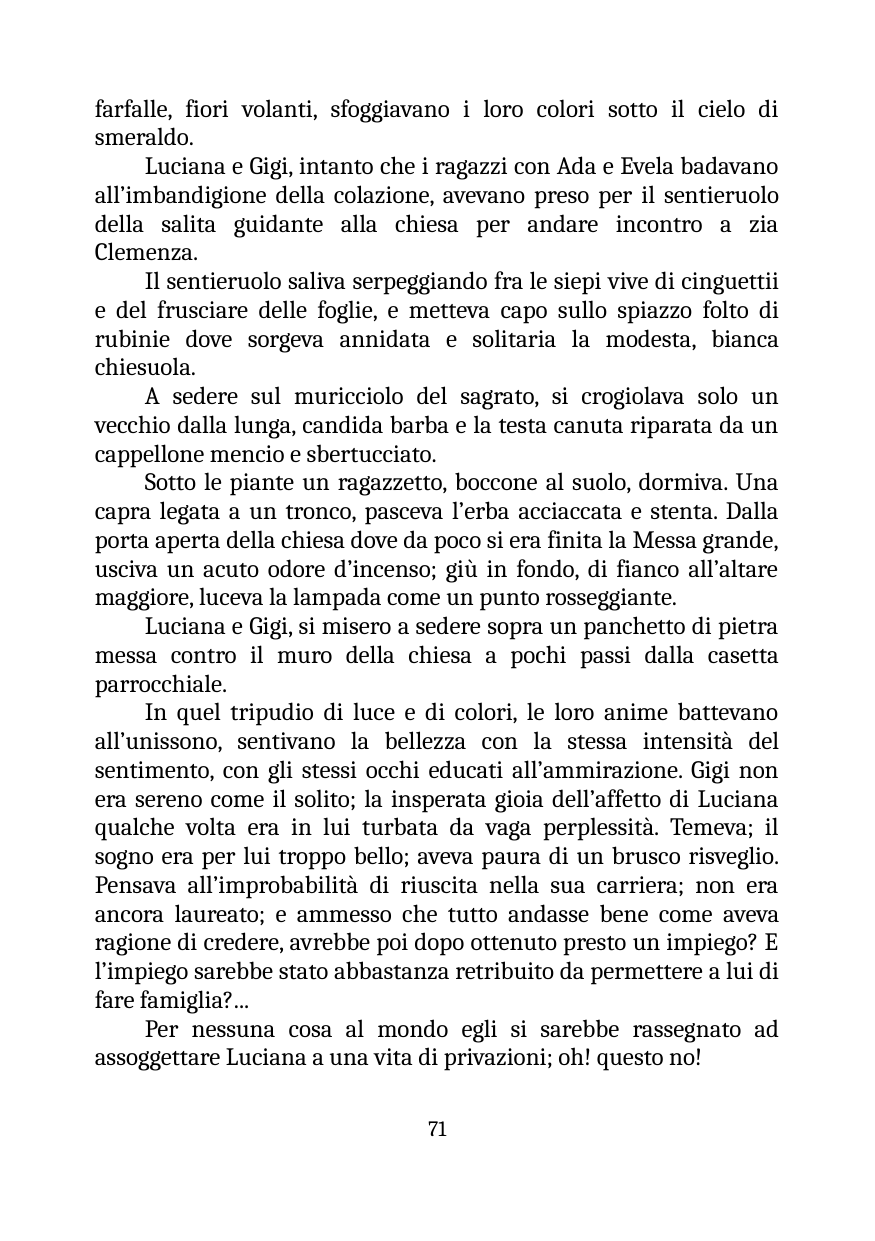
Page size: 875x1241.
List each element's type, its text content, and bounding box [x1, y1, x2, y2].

text Luciana e Gigi, intanto che i ragazzi con Ada e Evela badavano all’imbandigione della colazione, avevano preso per il sentieruolo della salita guidante alla chiesa per andare incontro a zia Clemenza. [94, 152, 779, 267]
text Per nessuna cosa al mondo egli si sarebbe rassegnato ad assoggettare Luciana a una vita di privazioni; oh! questo no! [94, 1014, 779, 1072]
text farfalle, fiori volanti, sfoggiavano i loro colori sotto il cielo di smeraldo. [94, 94, 779, 152]
text In quel tripudio di luce e di colori, le loro anime battevano all’unissono, sentivano la bellezza con la stessa intensità del sentimento, con gli stessi occhi educati all’ammirazione. Gigi non era sereno come il solito; la insperata gioia dell’affetto di Luciana qualche volta era in lui turbata da vaga perplessità. Temeva; il sogno era per lui troppo bello; aveva paura di un brusco risveglio. Pensava all’improbabilità di riuscita nella sua carriera; non era ancora laureato; e ammesso che tutto andasse bene come aveva ragione di credere, avrebbe poi dopo ottenuto presto un impiego? E l’impiego sarebbe stato abbastanza retribuito da permettere a lui di fare famiglia?... [94, 698, 779, 1014]
text Il sentieruolo saliva serpeggiando fra le siepi vive di cinguettii e del frusciare delle foglie, e metteva capo sullo spiazzo folto di rubinie dove sorgeva annidata e solitaria la modesta, bianca chiesuola. [94, 267, 779, 382]
text A sedere sul muricciolo del sagrato, si crogiolava solo un vecchio dalla lunga, candida barba e la testa canuta riparata da un cappellone mencio e sbertucciato. [94, 382, 779, 468]
text Luciana e Gigi, si misero a sedere sopra un panchetto di pietra messa contro il muro della chiesa a pochi passi dalla casetta parrocchiale. [94, 612, 779, 698]
text Sotto le piante un ragazzetto, boccone al suolo, dormiva. Una capra legata a un tronco, pasceva l’erba acciaccata e stenta. Dalla porta aperta della chiesa dove da poco si era finita la Messa grande, usciva un acuto odore d’incenso; giù in fondo, di fianco all’altare maggiore, luceva la lampada come un punto rosseggiante. [94, 468, 779, 612]
